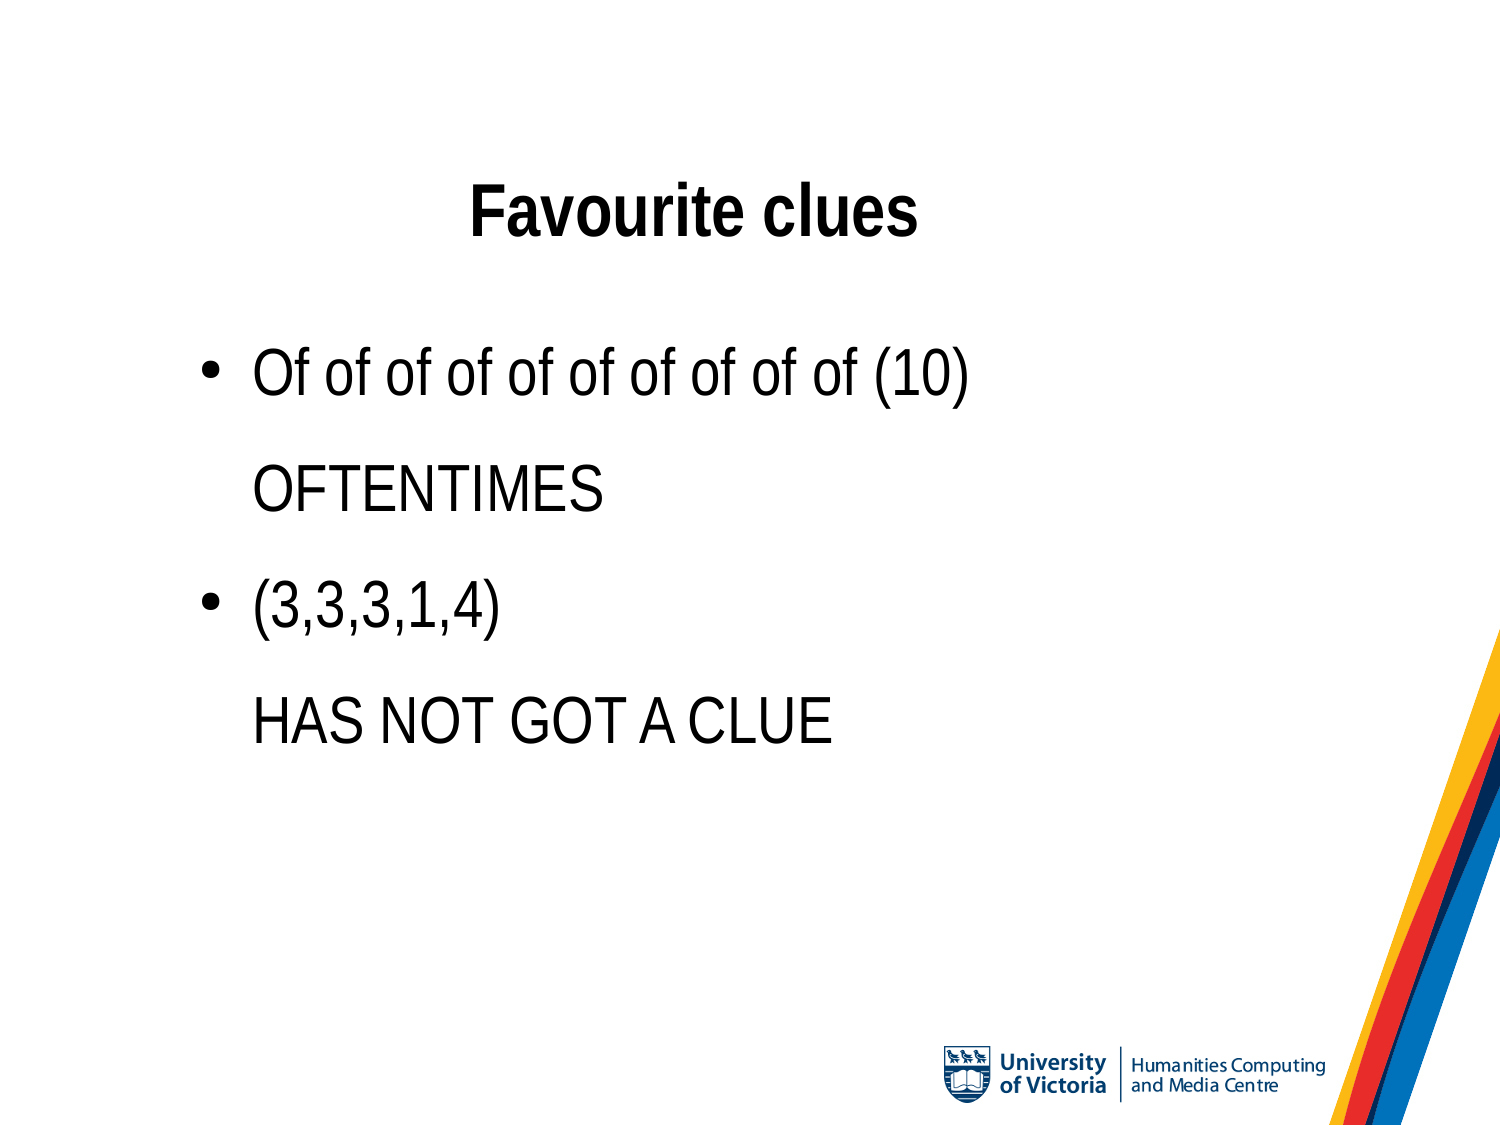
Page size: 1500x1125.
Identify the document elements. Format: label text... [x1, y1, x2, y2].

title Favourite clues [181, 115, 1209, 304]
list Of of of of of of of of of of (10) OFTENTIMES (3,3,3,1,4) HAS NOT GOT A CLUE [181, 333, 1209, 1015]
picture [0, 0, 1500, 1125]
